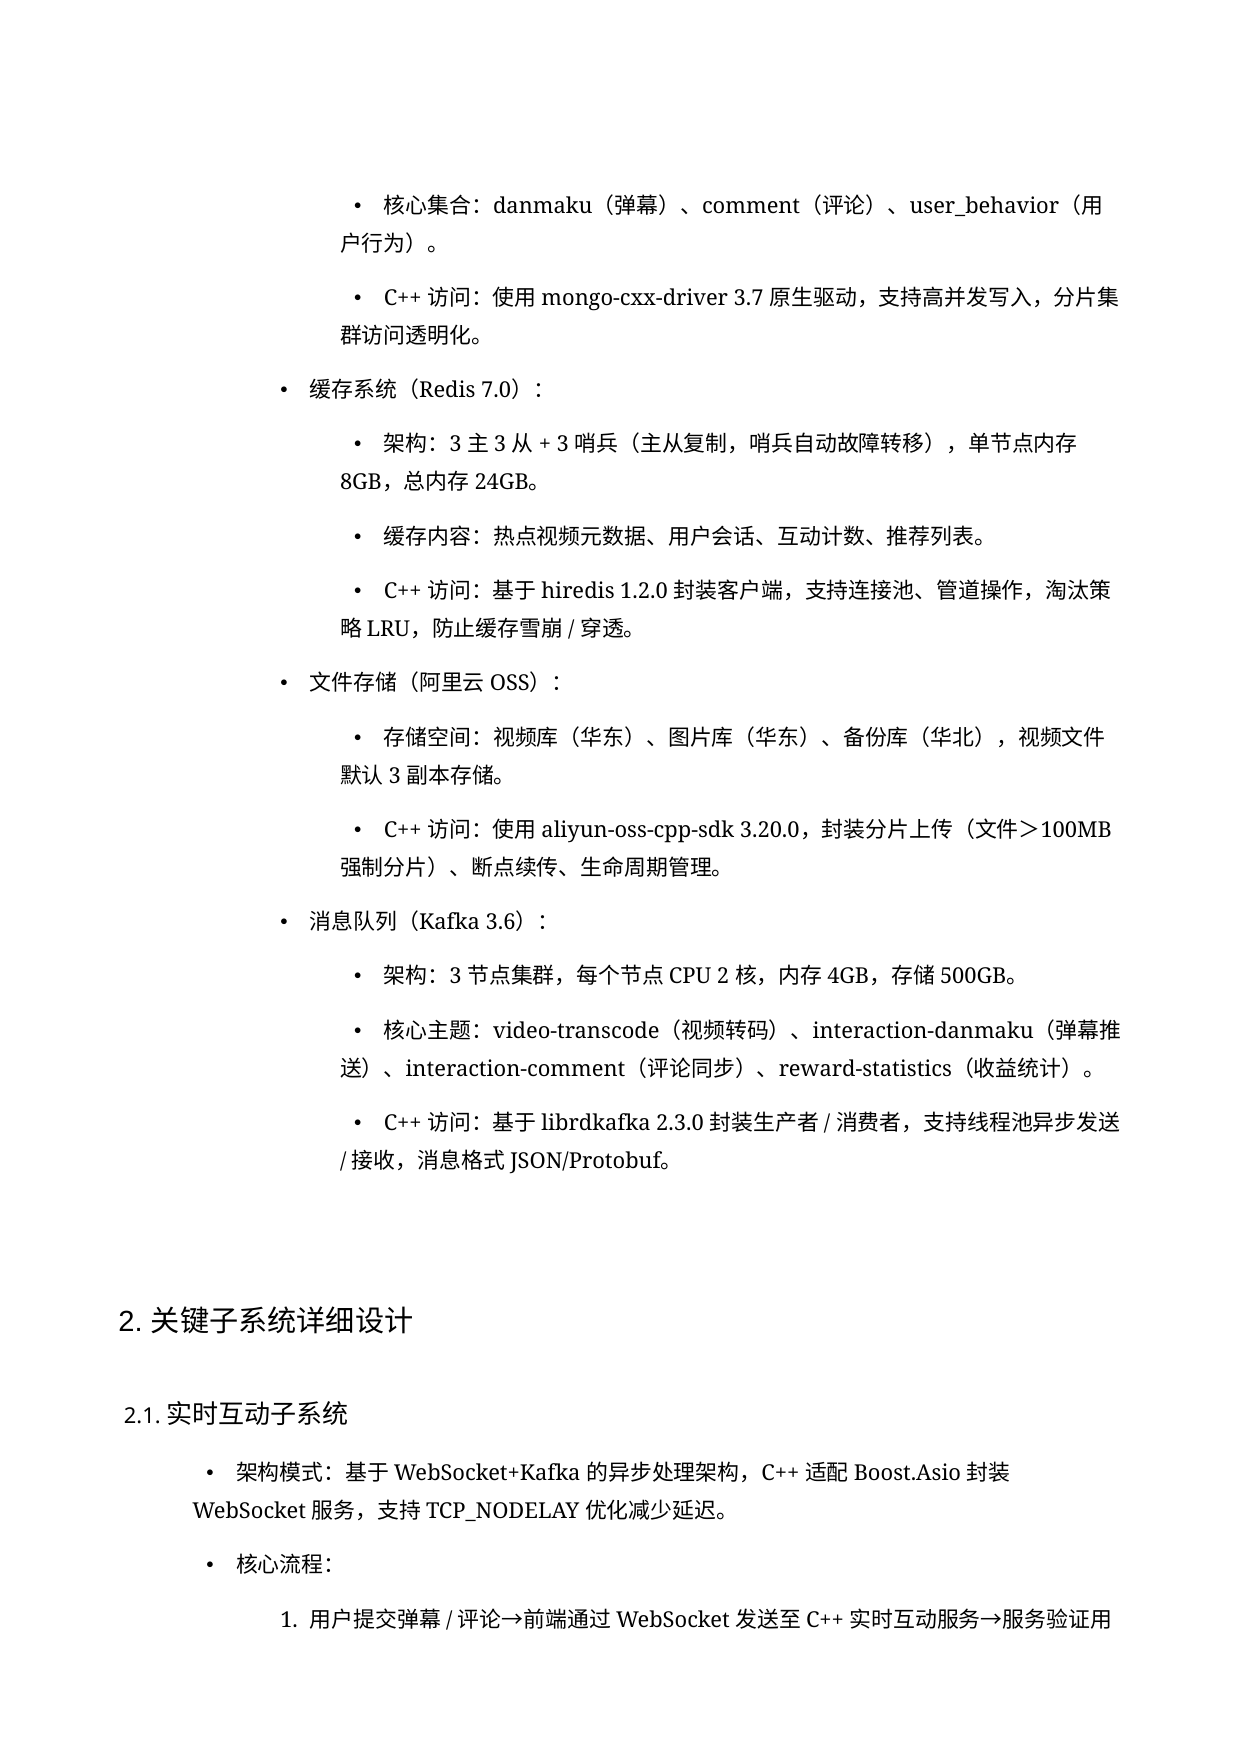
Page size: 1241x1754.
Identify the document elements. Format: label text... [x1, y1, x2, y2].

list C++ 访问：基于 librdkafka 2.3.0 封装生产者 / 消费者，支持线程池异步发送 / 接收，消息格式 JSON/Protobuf。 [310, 1105, 1122, 1175]
list 存储空间：视频库（华东）、图片库（华东）、备份库（华北），视频文件默认 3 副本存储。 [310, 720, 1122, 789]
list 用户提交弹幕 / 评论→前端通过 WebSocket 发送至 C++ 实时互动服务→服务验证用 [236, 1602, 1122, 1633]
subtitle 关键子系统详细设计 [118, 1297, 1122, 1339]
list C++ 访问：基于 hiredis 1.2.0 封装客户端，支持连接池、管道操作，淘汰策略 LRU，防止缓存雪崩 / 穿透。 [310, 573, 1122, 643]
list 核心主题：video-transcode（视频转码）、interaction-danmaku（弹幕推送）、interaction-comment（评论同步）、reward-statistics（收益统计）。 [310, 1013, 1122, 1083]
list 文件存储（阿里云 OSS）： [236, 665, 1122, 697]
list 核心流程： [162, 1547, 1122, 1579]
list 缓存内容：热点视频元数据、用户会话、互动计数、推荐列表。 [310, 519, 1122, 550]
list 架构：3 节点集群，每个节点 CPU 2 核，内存 4GB，存储 500GB。 [310, 958, 1122, 990]
list 架构模式：基于 WebSocket+Kafka 的异步处理架构，C++ 适配 Boost.Asio 封装 WebSocket 服务，支持 TCP_NODELAY 优化减少延迟。 [162, 1455, 1122, 1525]
list 消息队列（Kafka 3.6）： [236, 904, 1122, 936]
list C++ 访问：使用 mongo-cxx-driver 3.7 原生驱动，支持高并发写入，分片集群访问透明化。 [310, 280, 1122, 349]
subtitle 实时互动子系统 [118, 1394, 1122, 1431]
list 架构：3 主 3 从 + 3 哨兵（主从复制，哨兵自动故障转移），单节点内存 8GB，总内存 24GB。 [310, 426, 1122, 496]
list 核心集合：danmaku（弹幕）、comment（评论）、user_behavior（用户行为）。 [310, 188, 1122, 257]
list 缓存系统（Redis 7.0）： [236, 372, 1122, 404]
list C++ 访问：使用 aliyun-oss-cpp-sdk 3.20.0，封装分片上传（文件＞100MB 强制分片）、断点续传、生命周期管理。 [310, 812, 1122, 882]
